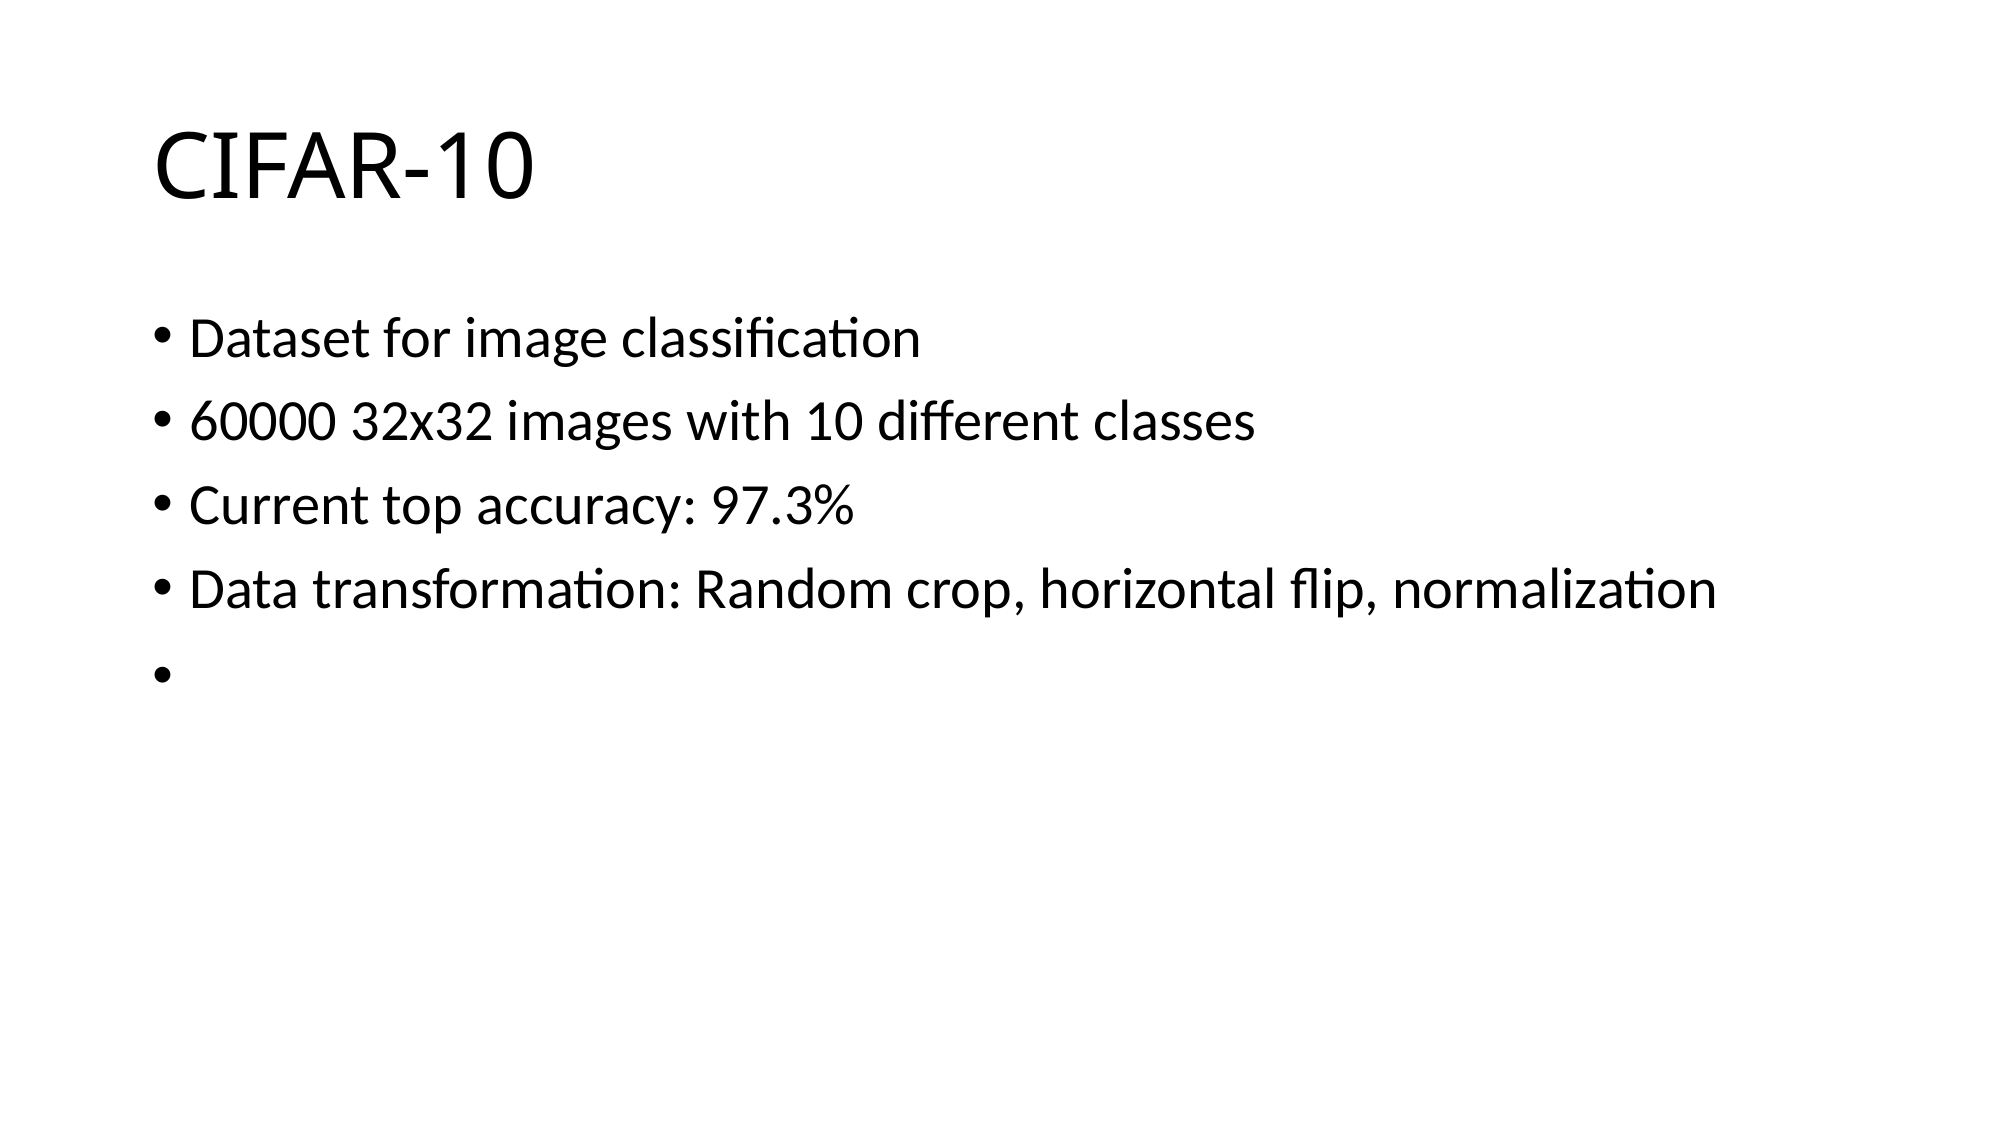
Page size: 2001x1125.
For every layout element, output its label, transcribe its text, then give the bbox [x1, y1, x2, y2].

title CIFAR-10 [137, 59, 1863, 278]
list Dataset for image classification 60000 32x32 images with 10 different classes Current top accuracy: 97.3% Data transformation: Random crop, horizontal flip, normalization [137, 299, 1863, 1014]
